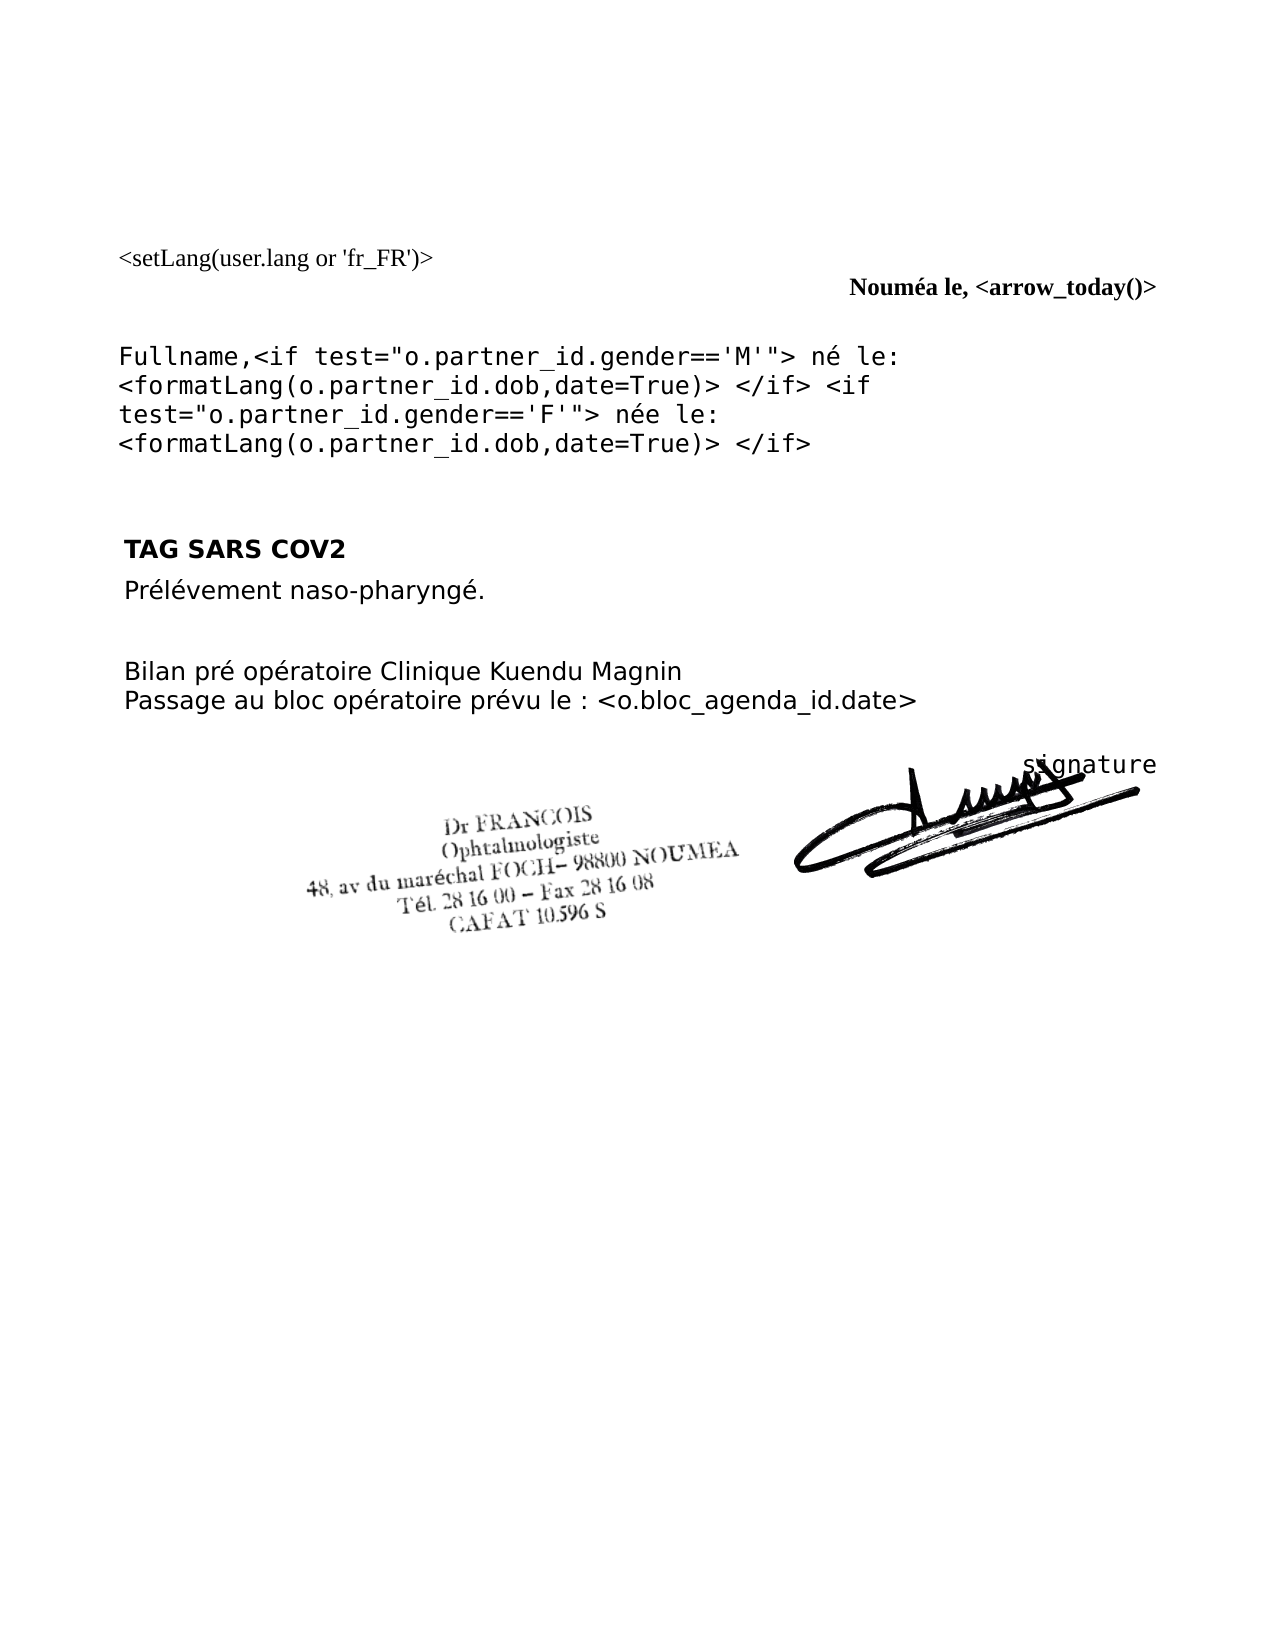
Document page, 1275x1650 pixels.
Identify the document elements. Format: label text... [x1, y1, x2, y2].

table_cell [118, 611, 1157, 652]
table_cell Prélévement naso-pharyngé. [118, 570, 1157, 611]
text Nouméa le, <arrow_today()> [118, 272, 1157, 301]
picture [793, 758, 1141, 878]
text signature [118, 751, 1157, 780]
picture [306, 805, 740, 933]
text <setLang(user.lang or 'fr_FR')> [118, 243, 1157, 272]
text Fullname,<if test="o.partner_id.gender=='M'"> né le: <formatLang(o.partner_id.dob,date=True)> </if> <if test="o.partner_id.gender=='F'"> née le: <formatLang(o.partner_id.dob,date=True)> </if> [118, 342, 1157, 459]
table_header TAG SARS COV2 [118, 530, 1157, 570]
table_cell Bilan pré opératoire Clinique Kuendu Magnin Passage au bloc opératoire prévu le : <o.bloc_agenda_id.date> [118, 652, 1157, 721]
